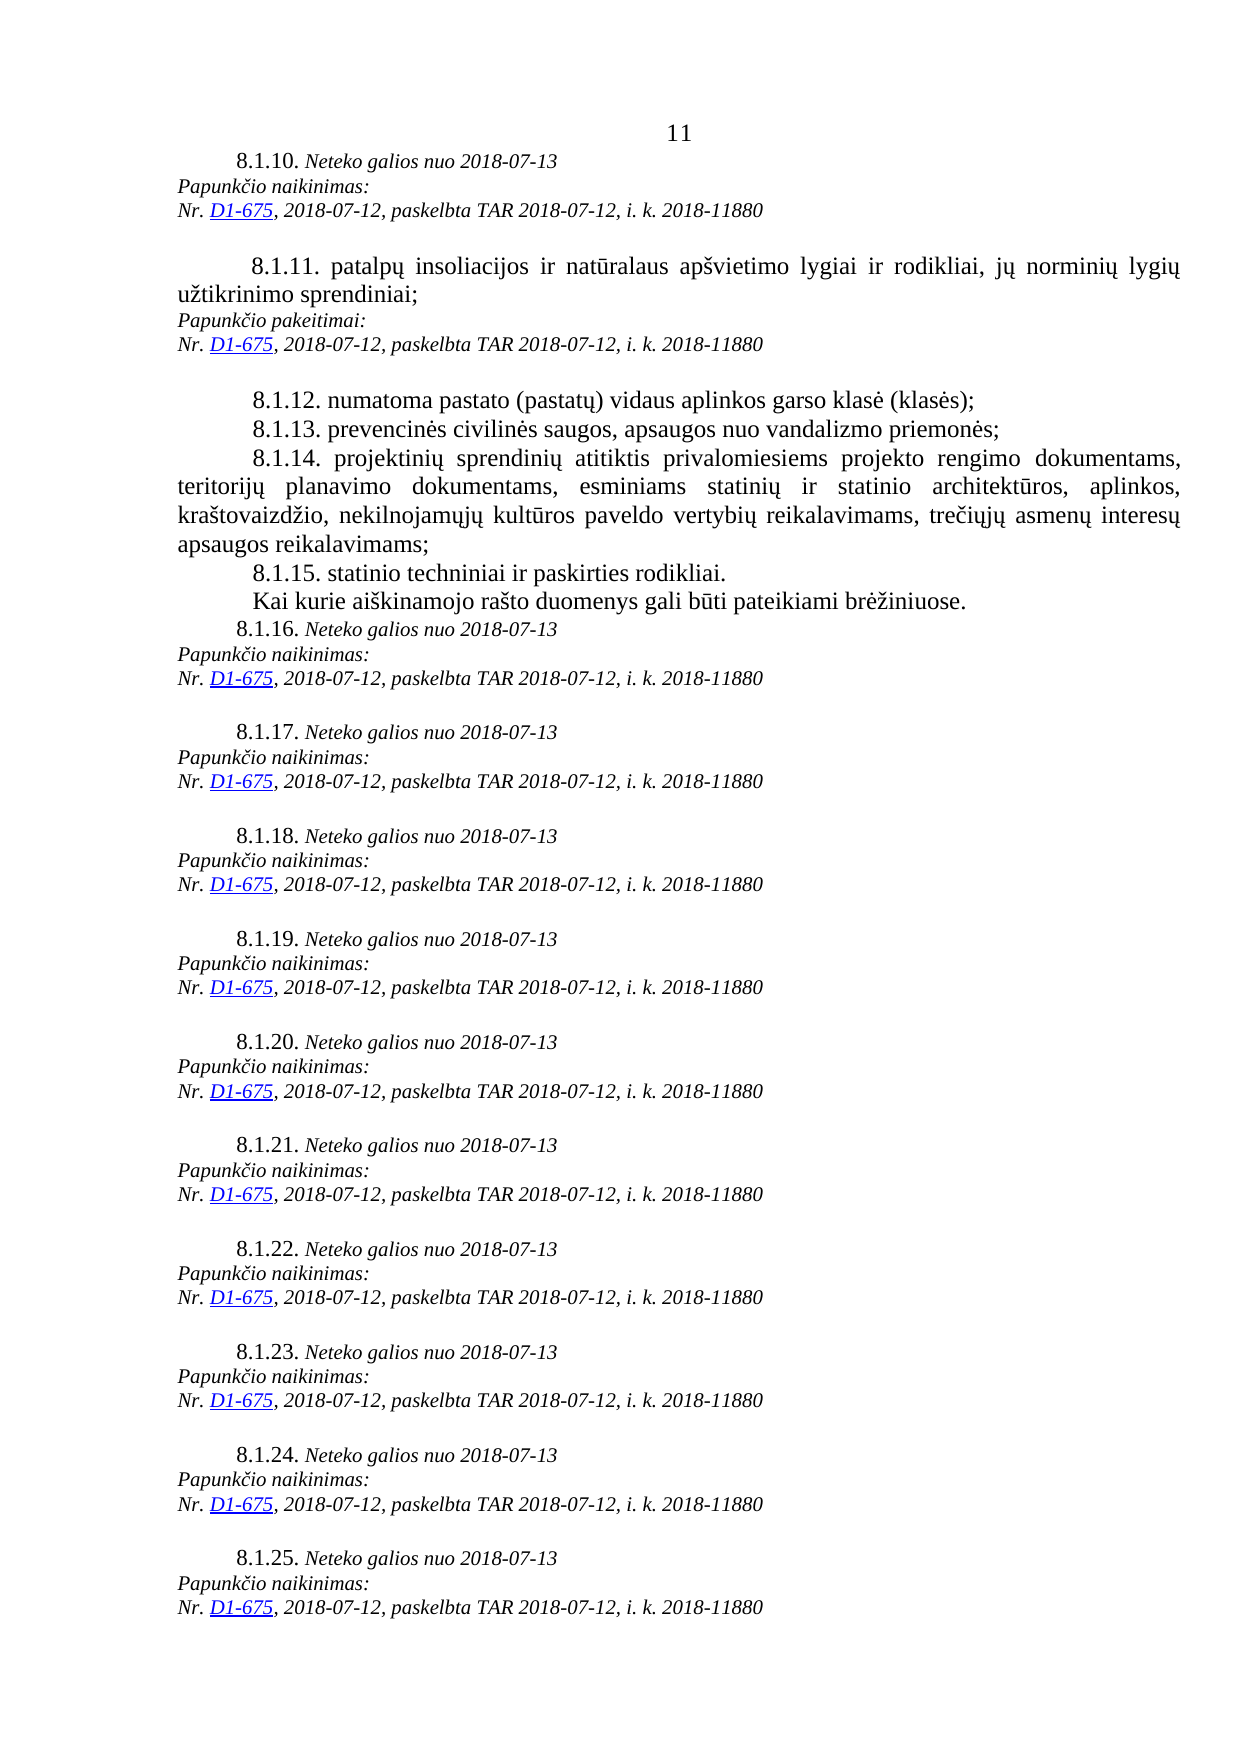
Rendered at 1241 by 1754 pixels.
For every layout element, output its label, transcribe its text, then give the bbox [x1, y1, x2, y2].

text Nr. D1-675, 2018-07-12, paskelbta TAR 2018-07-12, i. k. 2018-11880 [177, 198, 1181, 222]
text Papunkčio naikinimas: [177, 1467, 1181, 1491]
text Papunkčio naikinimas: [177, 1158, 1181, 1182]
text 8.1.20. Neteko galios nuo 2018-07-13 [177, 1028, 1181, 1054]
text Nr. D1-675, 2018-07-12, paskelbta TAR 2018-07-12, i. k. 2018-11880 [177, 975, 1181, 999]
text 8.1.22. Neteko galios nuo 2018-07-13 [177, 1234, 1181, 1261]
text Nr. D1-675, 2018-07-12, paskelbta TAR 2018-07-12, i. k. 2018-11880 [177, 1491, 1181, 1516]
text 8.1.16. Neteko galios nuo 2018-07-13 [177, 615, 1181, 642]
text 8.1.17. Neteko galios nuo 2018-07-13 [177, 718, 1181, 745]
text Nr. D1-675, 2018-07-12, paskelbta TAR 2018-07-12, i. k. 2018-11880 [177, 1595, 1181, 1619]
text 8.1.10. Neteko galios nuo 2018-07-13 [177, 148, 1181, 174]
text Nr. D1-675, 2018-07-12, paskelbta TAR 2018-07-12, i. k. 2018-11880 [177, 1182, 1181, 1206]
text 8.1.23. Neteko galios nuo 2018-07-13 [177, 1338, 1181, 1364]
text Nr. D1-675, 2018-07-12, paskelbta TAR 2018-07-12, i. k. 2018-11880 [177, 666, 1181, 690]
text 8.1.21. Neteko galios nuo 2018-07-13 [177, 1131, 1181, 1158]
text Nr. D1-675, 2018-07-12, paskelbta TAR 2018-07-12, i. k. 2018-11880 [177, 872, 1181, 896]
text Papunkčio naikinimas: [177, 1054, 1181, 1078]
text Nr. D1-675, 2018-07-12, paskelbta TAR 2018-07-12, i. k. 2018-11880 [177, 1388, 1181, 1412]
text Papunkčio naikinimas: [177, 848, 1181, 872]
text Papunkčio naikinimas: [177, 174, 1181, 198]
text 8.1.15. statinio techniniai ir paskirties rodikliai. [177, 558, 1181, 586]
text Papunkčio naikinimas: [177, 642, 1181, 666]
text Papunkčio naikinimas: [177, 1261, 1181, 1285]
text Kai kurie aiškinamojo rašto duomenys gali būti pateikiami brėžiniuose. [177, 586, 1181, 615]
text 8.1.25. Neteko galios nuo 2018-07-13 [177, 1544, 1181, 1571]
text 8.1.11. patalpų insoliacijos ir natūralaus apšvietimo lygiai ir rodikliai, jų norminių lygių užtikrinimo sprendiniai; [177, 251, 1181, 308]
text Papunkčio pakeitimai: [177, 308, 1181, 332]
text Nr. D1-675, 2018-07-12, paskelbta TAR 2018-07-12, i. k. 2018-11880 [177, 332, 1181, 356]
text 8.1.14. projektinių sprendinių atitiktis privalomiesiems projekto rengimo dokumentams, teritorijų planavimo dokumentams, esminiams statinių ir statinio architektūros, aplinkos, kraštovaizdžio, nekilnojamųjų kultūros paveldo vertybių reikalavimams, trečiųjų asmenų interesų apsaugos reikalavimams; [177, 443, 1181, 558]
text 8.1.13. prevencinės civilinės saugos, apsaugos nuo vandalizmo priemonės; [177, 414, 1181, 443]
text Papunkčio naikinimas: [177, 1364, 1181, 1388]
text Nr. D1-675, 2018-07-12, paskelbta TAR 2018-07-12, i. k. 2018-11880 [177, 1078, 1181, 1103]
text Papunkčio naikinimas: [177, 1571, 1181, 1595]
text 8.1.19. Neteko galios nuo 2018-07-13 [177, 925, 1181, 951]
text Nr. D1-675, 2018-07-12, paskelbta TAR 2018-07-12, i. k. 2018-11880 [177, 769, 1181, 793]
text Papunkčio naikinimas: [177, 951, 1181, 975]
text Papunkčio naikinimas: [177, 745, 1181, 769]
text Nr. D1-675, 2018-07-12, paskelbta TAR 2018-07-12, i. k. 2018-11880 [177, 1285, 1181, 1309]
text 8.1.24. Neteko galios nuo 2018-07-13 [177, 1441, 1181, 1467]
text 8.1.12. numatoma pastato (pastatų) vidaus aplinkos garso klasė (klasės); [177, 385, 1181, 414]
text 8.1.18. Neteko galios nuo 2018-07-13 [177, 822, 1181, 848]
